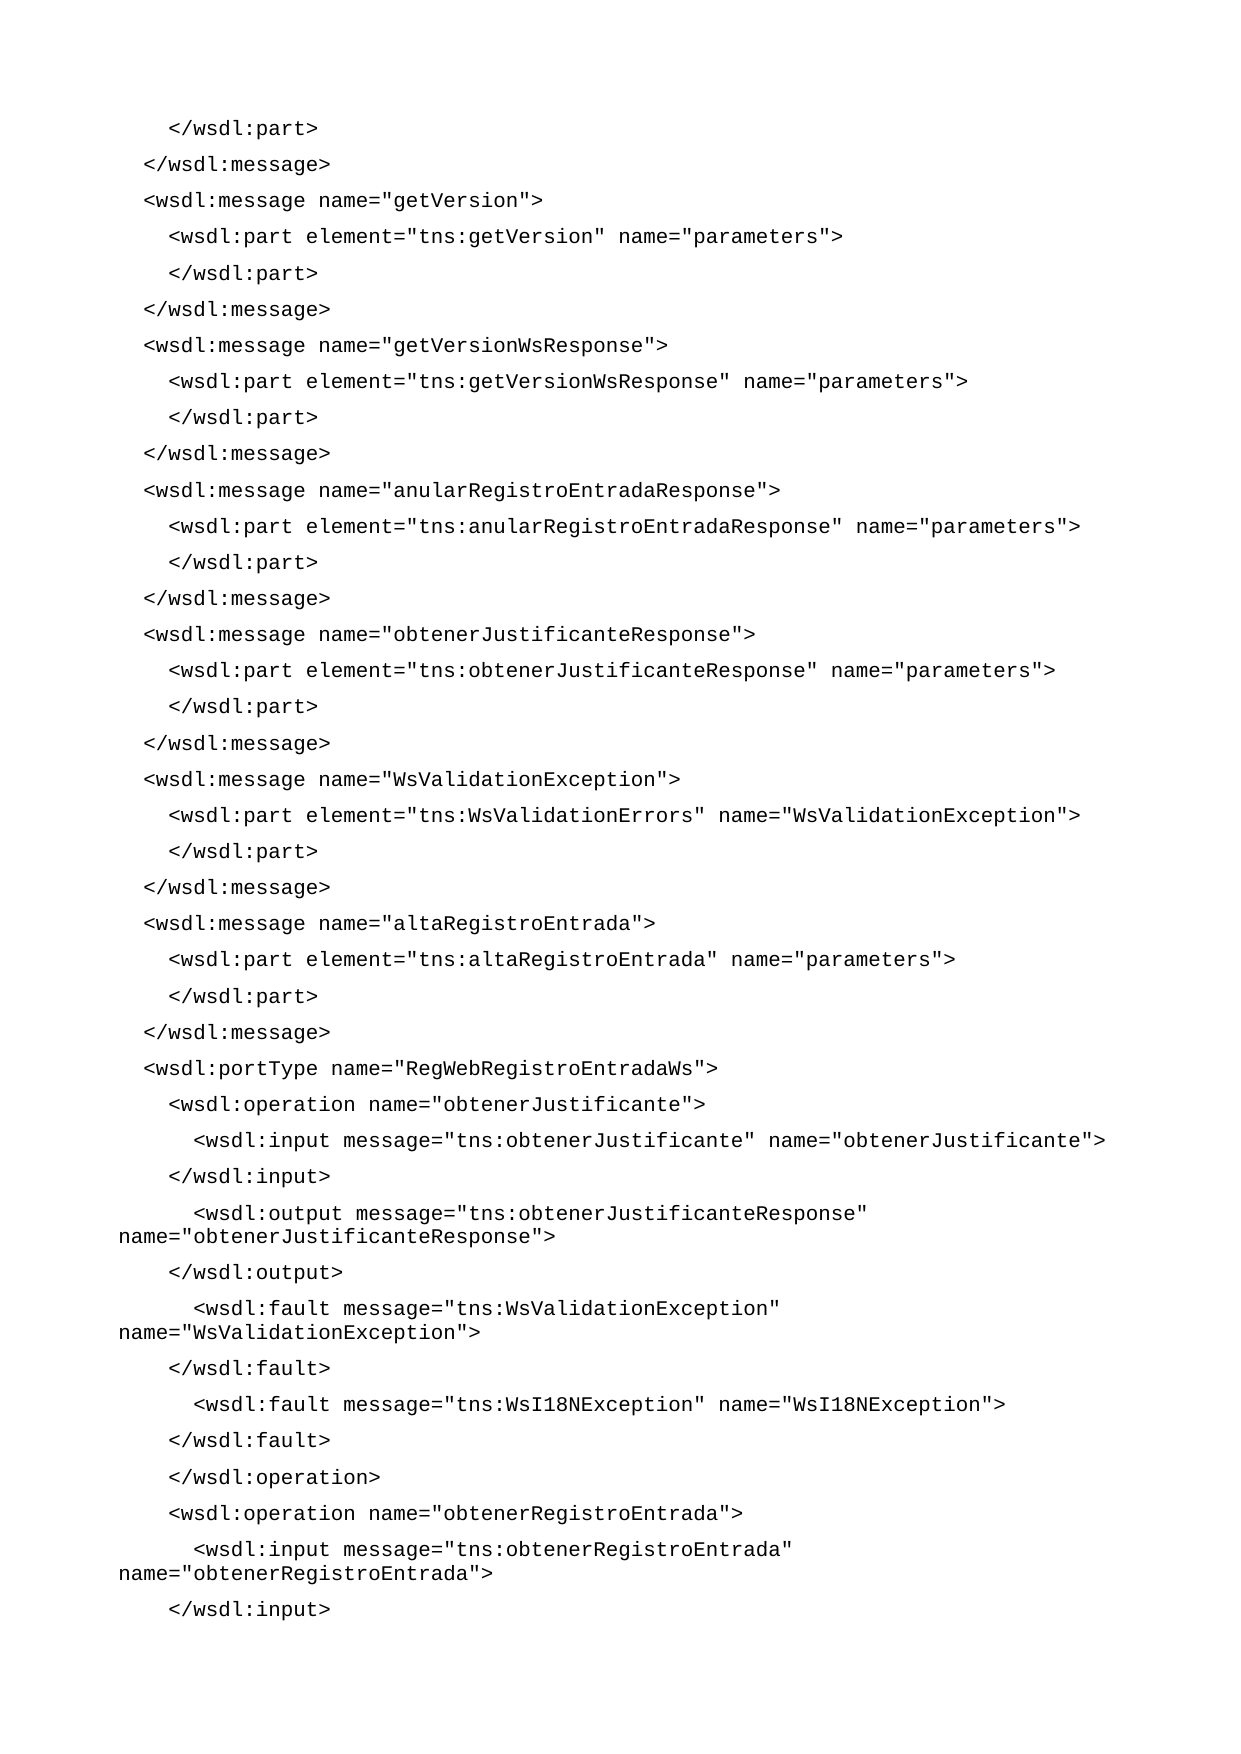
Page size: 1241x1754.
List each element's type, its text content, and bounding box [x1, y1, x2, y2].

text <wsdl:message name="getVersionWsResponse"> [118, 335, 1122, 359]
text <wsdl:message name="obtenerJustificanteResponse"> [118, 624, 1122, 648]
text </wsdl:message> [118, 733, 1122, 756]
text </wsdl:input> [118, 1599, 1122, 1622]
text <wsdl:part element="tns:obtenerJustificanteResponse" name="parameters"> [118, 660, 1122, 684]
text </wsdl:part> [118, 552, 1122, 576]
text </wsdl:part> [118, 118, 1122, 142]
text <wsdl:portType name="RegWebRegistroEntradaWs"> [118, 1058, 1122, 1082]
text </wsdl:fault> [118, 1358, 1122, 1382]
text <wsdl:output message="tns:obtenerJustificanteResponse" name="obtenerJustificanteResponse"> [118, 1202, 1122, 1250]
text <wsdl:message name="anularRegistroEntradaResponse"> [118, 479, 1122, 503]
text <wsdl:part element="tns:WsValidationErrors" name="WsValidationException"> [118, 805, 1122, 828]
text </wsdl:fault> [118, 1431, 1122, 1454]
text </wsdl:message> [118, 588, 1122, 612]
text <wsdl:fault message="tns:WsValidationException" name="WsValidationException"> [118, 1298, 1122, 1346]
text </wsdl:part> [118, 986, 1122, 1009]
text </wsdl:message> [118, 1022, 1122, 1045]
text <wsdl:part element="tns:anularRegistroEntradaResponse" name="parameters"> [118, 516, 1122, 539]
text <wsdl:fault message="tns:WsI18NException" name="WsI18NException"> [118, 1394, 1122, 1418]
text <wsdl:part element="tns:getVersionWsResponse" name="parameters"> [118, 371, 1122, 395]
text </wsdl:operation> [118, 1467, 1122, 1490]
text <wsdl:input message="tns:obtenerRegistroEntrada" name="obtenerRegistroEntrada"> [118, 1539, 1122, 1586]
text <wsdl:message name="altaRegistroEntrada"> [118, 913, 1122, 937]
text </wsdl:part> [118, 841, 1122, 865]
text <wsdl:part element="tns:getVersion" name="parameters"> [118, 227, 1122, 250]
text </wsdl:input> [118, 1166, 1122, 1190]
text <wsdl:message name="getVersion"> [118, 190, 1122, 214]
text <wsdl:message name="WsValidationException"> [118, 769, 1122, 792]
text </wsdl:part> [118, 407, 1122, 431]
text </wsdl:message> [118, 443, 1122, 467]
text </wsdl:message> [118, 154, 1122, 178]
text </wsdl:message> [118, 877, 1122, 901]
text </wsdl:part> [118, 263, 1122, 286]
text <wsdl:input message="tns:obtenerJustificante" name="obtenerJustificante"> [118, 1130, 1122, 1154]
text </wsdl:message> [118, 299, 1122, 322]
text <wsdl:part element="tns:altaRegistroEntrada" name="parameters"> [118, 949, 1122, 973]
text <wsdl:operation name="obtenerRegistroEntrada"> [118, 1503, 1122, 1526]
text </wsdl:output> [118, 1262, 1122, 1286]
text </wsdl:part> [118, 696, 1122, 720]
text <wsdl:operation name="obtenerJustificante"> [118, 1094, 1122, 1118]
